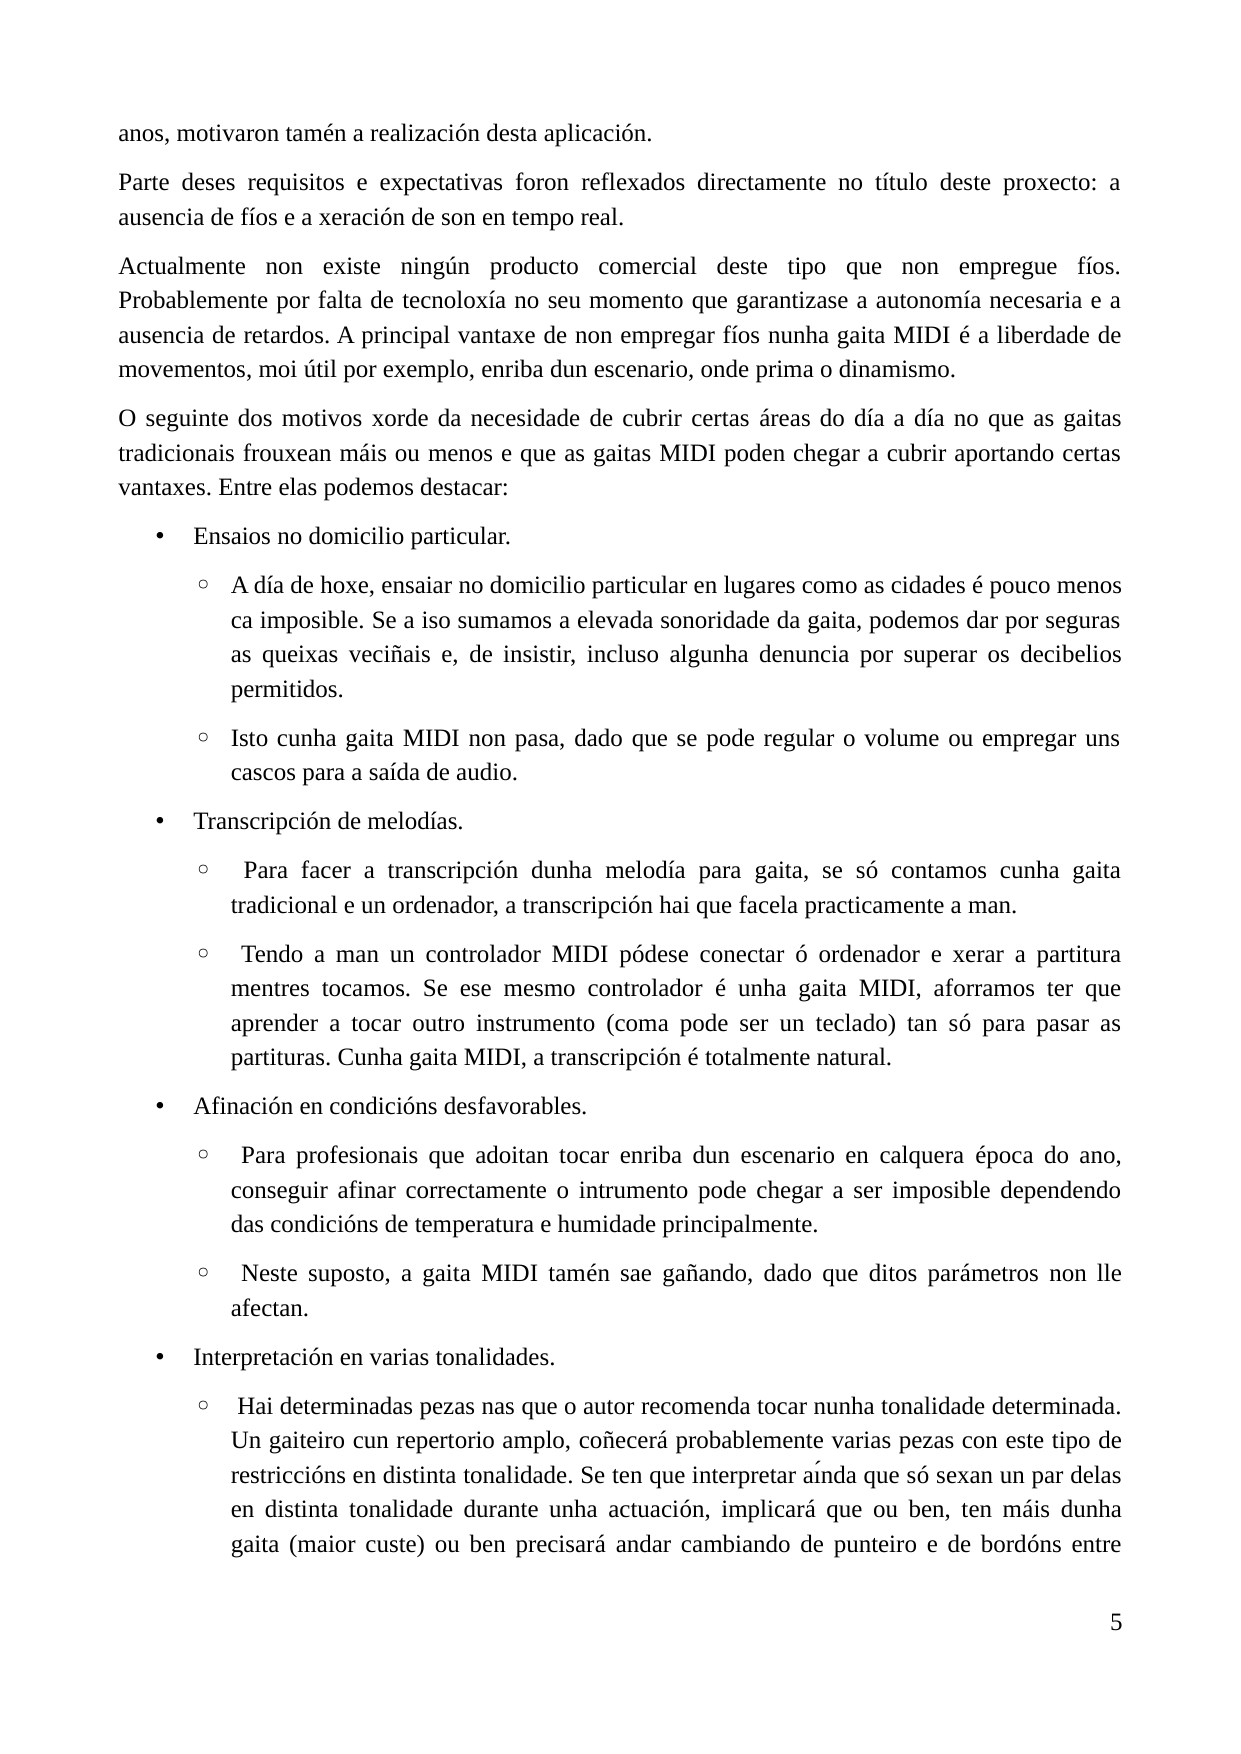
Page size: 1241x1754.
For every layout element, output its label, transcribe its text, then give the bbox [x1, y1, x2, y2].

list Neste suposto, a gaita MIDI tamén sae gañando, dado que ditos parámetros non lle afectan. [193, 1258, 1122, 1322]
list Transcripción de melodías. [156, 806, 1122, 835]
list Interpretación en varias tonalidades. [156, 1342, 1122, 1371]
text O seguinte dos motivos xorde da necesidade de cubrir certas áreas do día a día no que as gaitas tradicionais frouxean máis ou menos e que as gaitas MIDI poden chegar a cubrir aportando certas vantaxes. Entre elas podemos destacar: [118, 403, 1122, 501]
text Parte deses requisitos e expectativas foron reflexados directamente no título deste proxecto: a ausencia de fíos e a xeración de son en tempo real. [118, 167, 1122, 230]
list Tendo a man un controlador MIDI pódese conectar ó ordenador e xerar a partitura mentres tocamos. Se ese mesmo controlador é unha gaita MIDI, aforramos ter que aprender a tocar outro instrumento (coma pode ser un teclado) tan só para pasar as partituras. Cunha gaita MIDI, a transcripción é totalmente natural. [193, 939, 1122, 1071]
list Hai determinadas pezas nas que o autor recomenda tocar nunha tonalidade determinada. Un gaiteiro cun repertorio amplo, coñecerá probablemente varias pezas con este tipo de restriccións en distinta tonalidade. Se ten que interpretar aı́nda que só sexan un par delas en distinta tonalidade durante unha actuación, implicará que ou ben, ten máis dunha gaita (maior custe) ou ben precisará andar cambiando de punteiro e de bordóns entre [193, 1391, 1122, 1558]
list Para profesionais que adoitan tocar enriba dun escenario en calquera época do ano, conseguir afinar correctamente o intrumento pode chegar a ser imposible dependendo das condicións de temperatura e humidade principalmente. [193, 1141, 1122, 1238]
list Ensaios no domicilio particular. [156, 521, 1122, 550]
text anos, motivaron tamén a realización desta aplicación. [118, 118, 1122, 147]
text Actualmente non existe ningún producto comercial deste tipo que non empregue fíos. Probablemente por falta de tecnoloxía no seu momento que garantizase a autonomía necesaria e a ausencia de retardos. A principal vantaxe de non empregar fíos nunha gaita MIDI é a liberdade de movementos, moi útil por exemplo, enriba dun escenario, onde prima o dinamismo. [118, 251, 1122, 383]
list A día de hoxe, ensaiar no domicilio particular en lugares como as cidades é pouco menos ca imposible. Se a iso sumamos a elevada sonoridade da gaita, podemos dar por seguras as queixas veciñais e, de insistir, incluso algunha denuncia por superar os decibelios permitidos. [193, 570, 1122, 702]
list Isto cunha gaita MIDI non pasa, dado que se pode regular o volume ou empregar uns cascos para a saída de audio. [193, 723, 1122, 786]
list Para facer a transcripción dunha melodía para gaita, se só contamos cunha gaita tradicional e un ordenador, a transcripción hai que facela practicamente a man. [193, 855, 1122, 919]
list Afinación en condicións desfavorables. [156, 1091, 1122, 1120]
